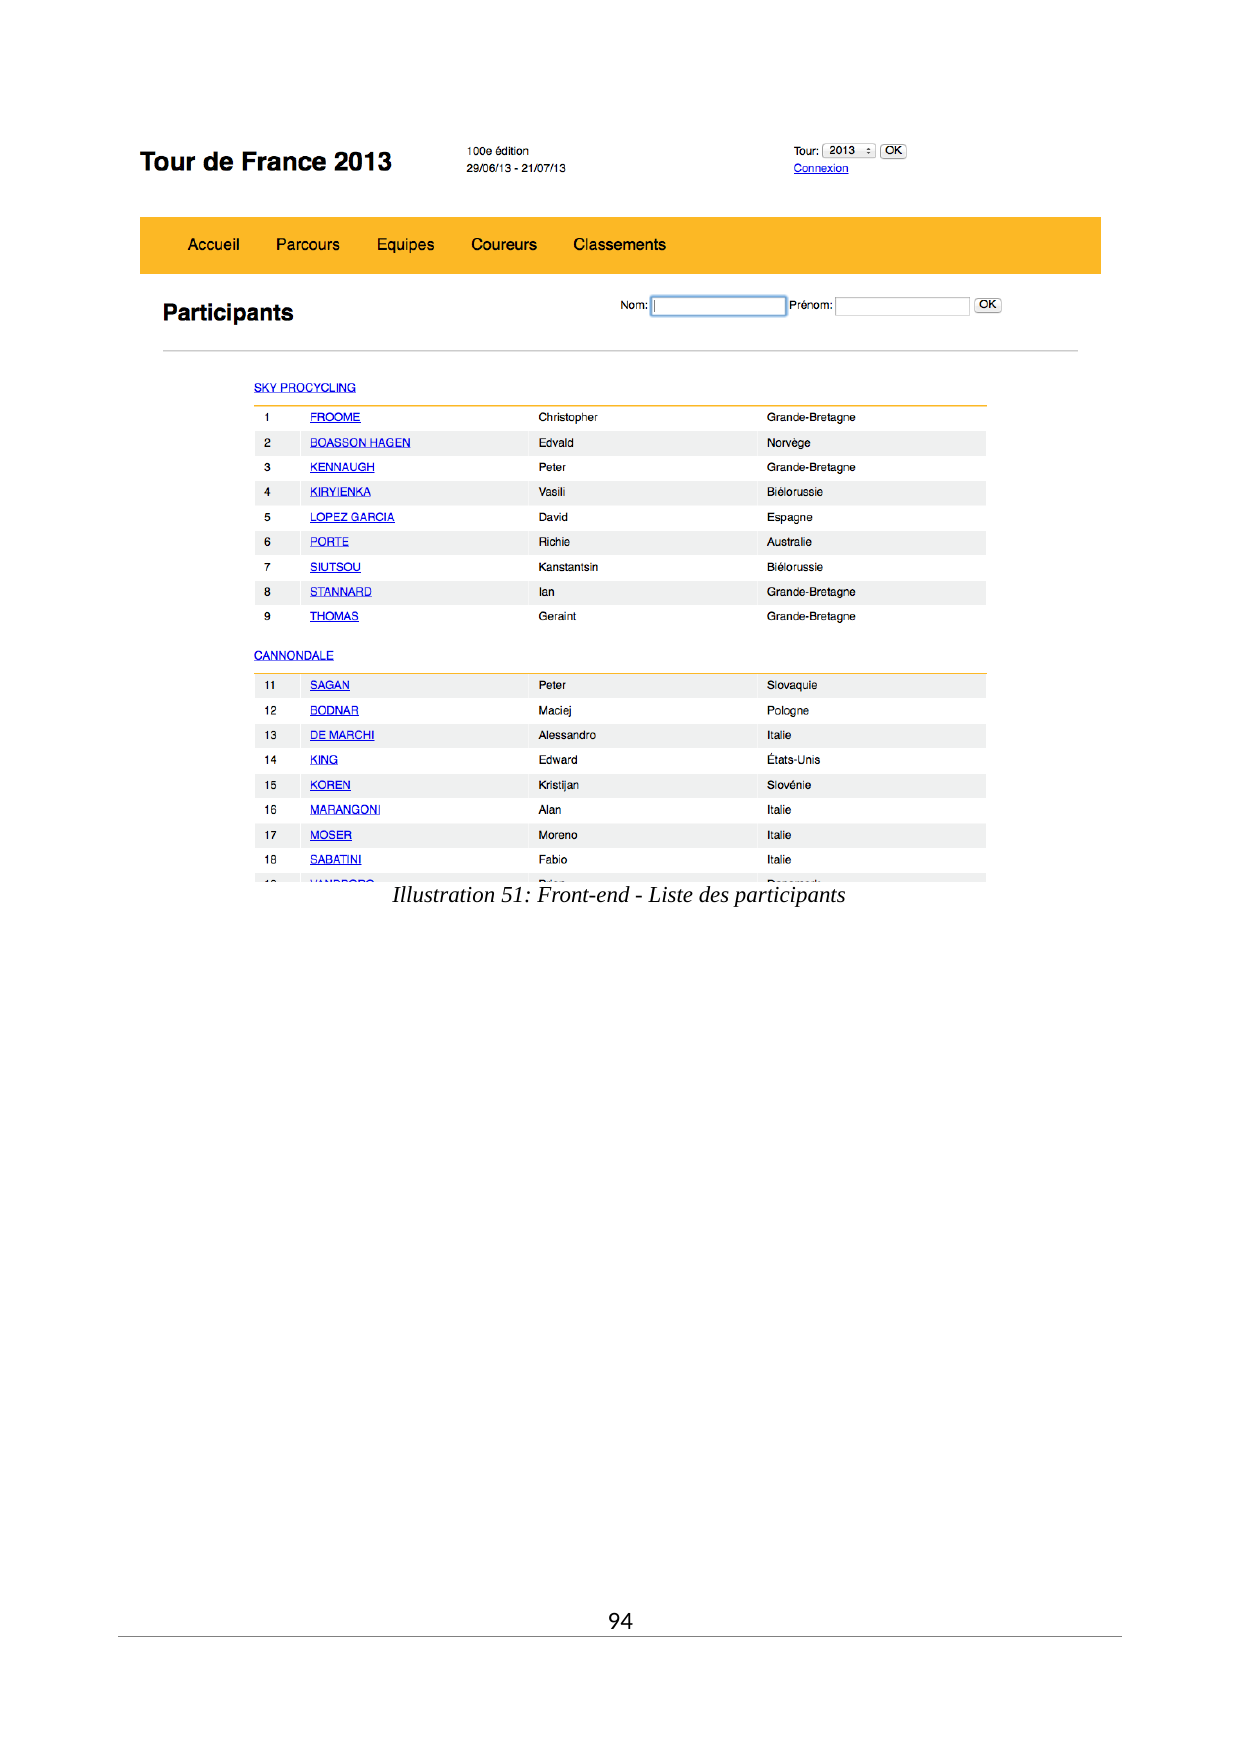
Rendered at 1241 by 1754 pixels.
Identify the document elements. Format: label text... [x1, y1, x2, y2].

picture [118, 130, 1123, 882]
text Illustration 51: Front-end - Liste des participants [118, 882, 1122, 907]
